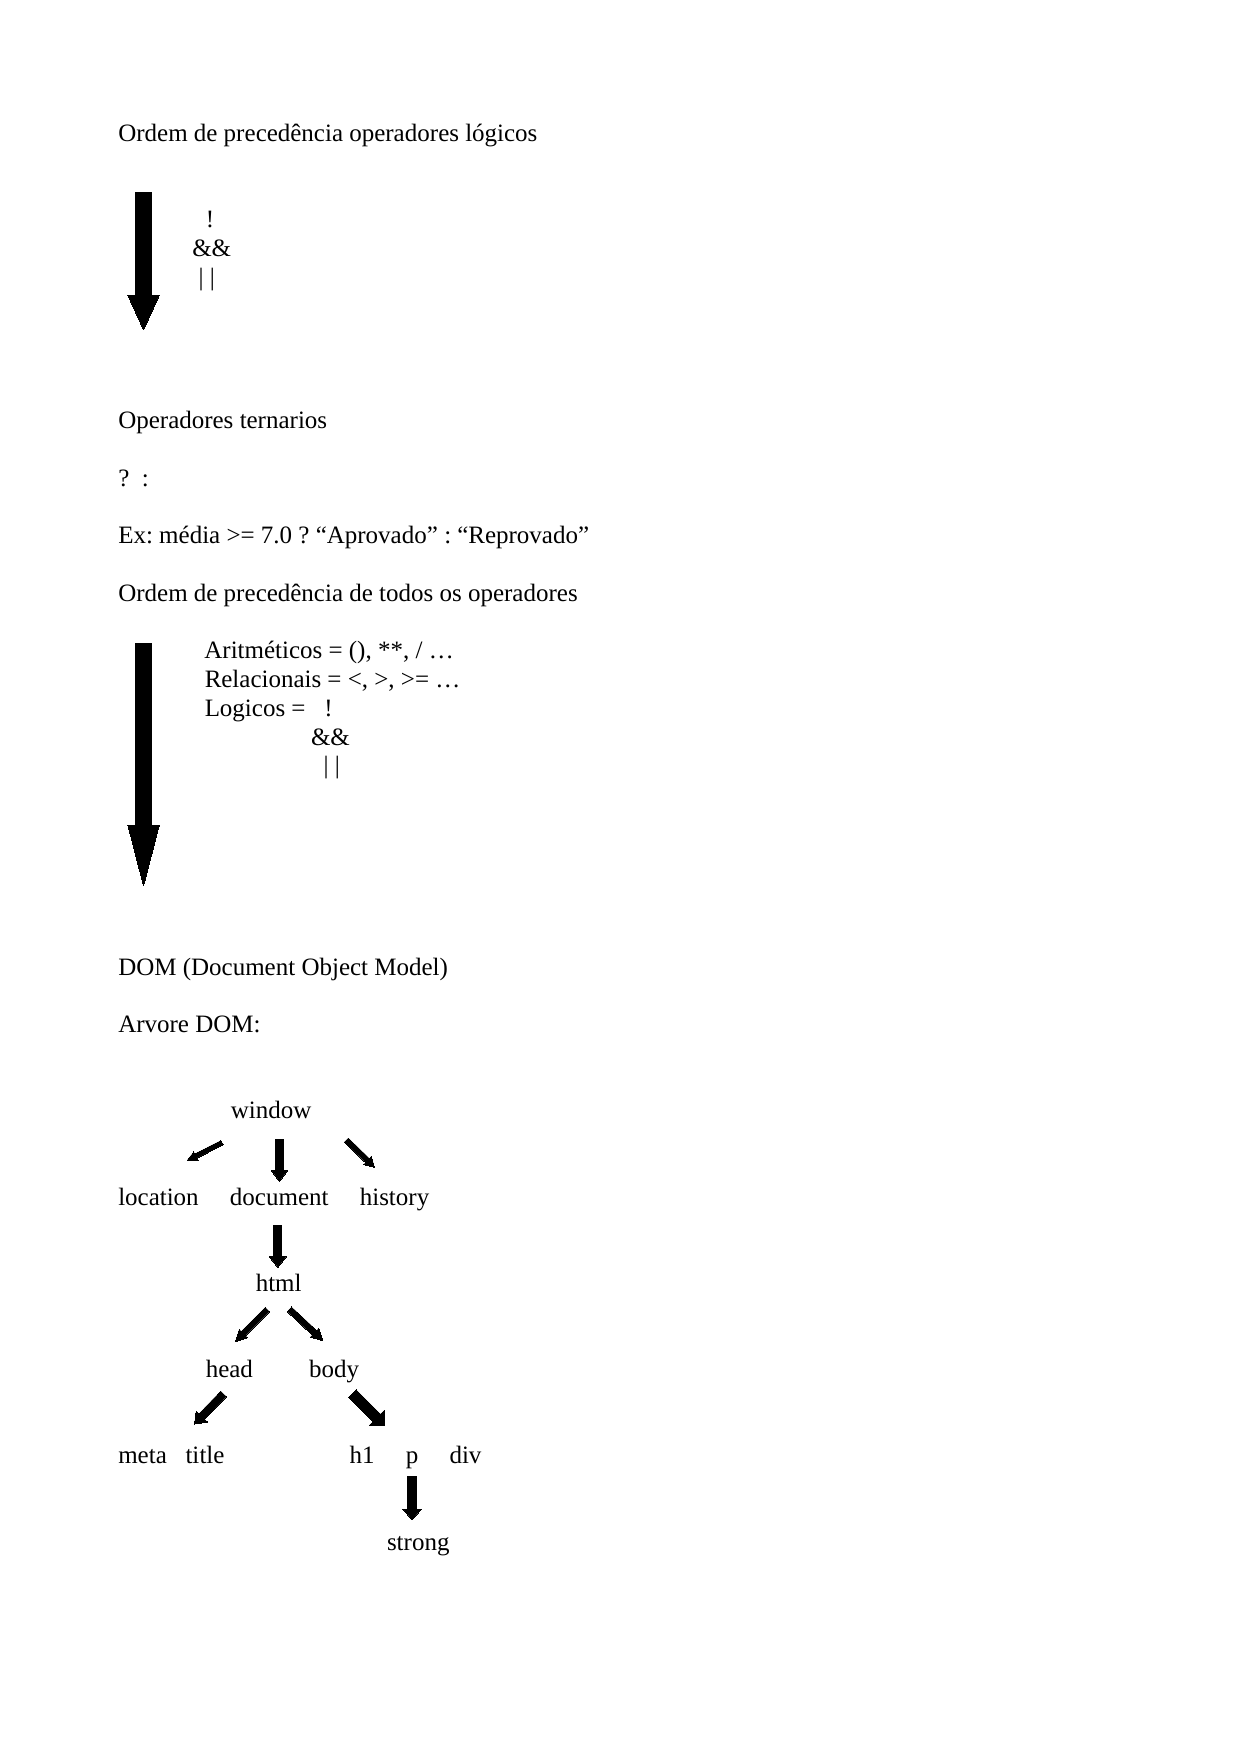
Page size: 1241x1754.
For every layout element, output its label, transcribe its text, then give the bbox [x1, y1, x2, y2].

text head body [118, 1354, 1122, 1383]
text Aritméticos = (), **, / … [118, 636, 1122, 664]
text Ordem de precedência operadores lógicos [118, 118, 1122, 147]
text ! [152, 204, 1122, 233]
text Operadores ternarios [118, 406, 1122, 434]
text [118, 722, 135, 751]
text ? : [118, 463, 1122, 492]
text Ex: média >= 7.0 ? “Aprovado” : “Reprovado” [118, 521, 1122, 549]
text DOM (Document Object Model) [118, 952, 1122, 981]
text [118, 693, 135, 722]
text [118, 262, 135, 291]
text [118, 751, 135, 779]
text [118, 664, 135, 693]
text Relacionais = <, >, >= … [152, 664, 1122, 693]
text html [118, 1268, 1122, 1297]
text && [152, 722, 1122, 751]
text Arvore DOM: [118, 1009, 1122, 1038]
text window [118, 1096, 1122, 1124]
text [118, 204, 135, 233]
text Ordem de precedência de todos os operadores [118, 578, 1122, 607]
text meta title h1 p div [118, 1441, 1122, 1469]
text | | [152, 262, 1122, 291]
text [118, 233, 135, 262]
text strong [118, 1527, 1122, 1556]
text location document history [118, 1182, 1122, 1211]
text | | [152, 751, 1122, 779]
text Logicos = ! [152, 693, 1122, 722]
text && [152, 233, 1122, 262]
